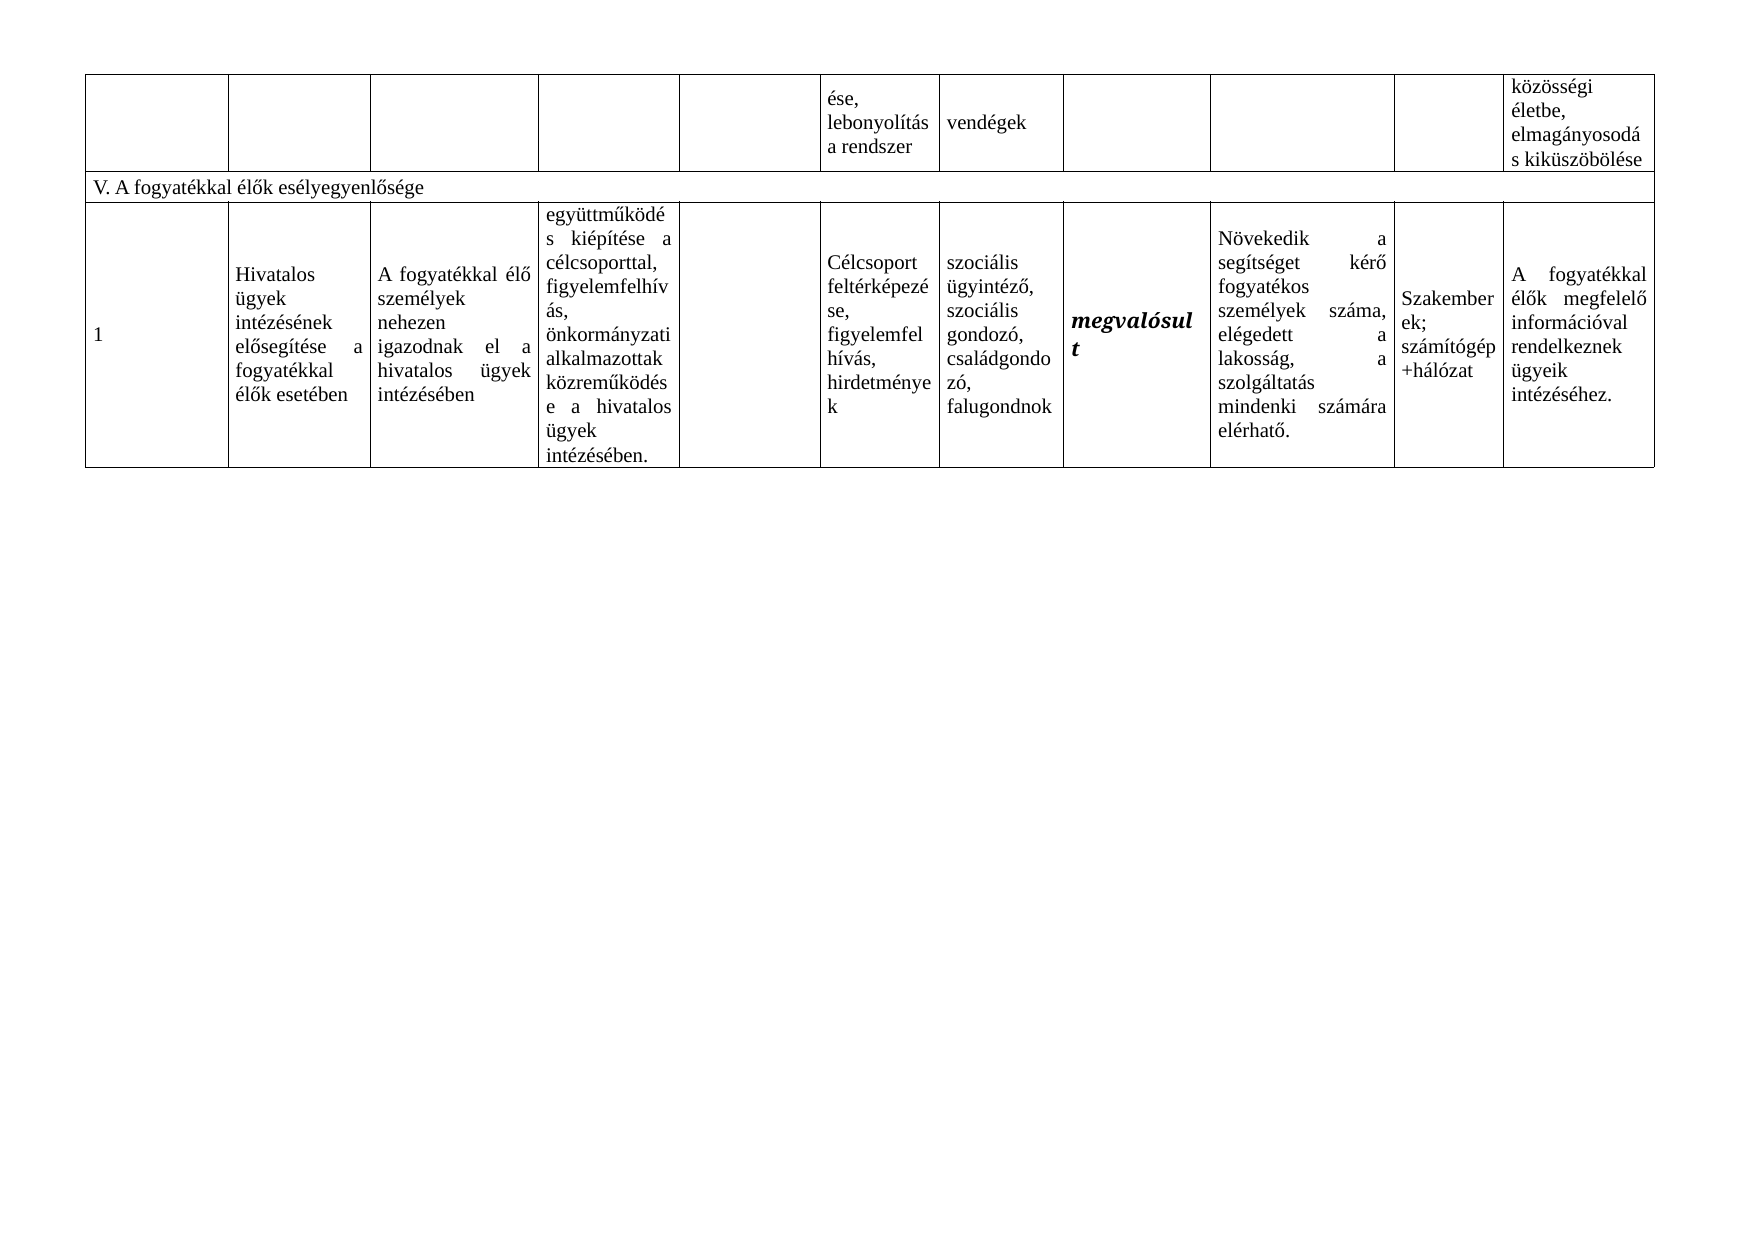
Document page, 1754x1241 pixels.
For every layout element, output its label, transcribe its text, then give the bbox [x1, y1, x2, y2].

table_cell 1 [86, 203, 228, 467]
table_cell [1064, 75, 1210, 171]
table_cell [229, 75, 370, 171]
table_cell Növekedik a segítséget kérő fogyatékos személyek száma, elégedett a lakosság, a szolgáltatás mindenki számára elérhatő. [1211, 203, 1394, 467]
table_cell Célcsoport feltérképezése, figyelemfelhívás, hirdetmények [821, 203, 939, 467]
table_cell együttműködés kiépítése a célcsoporttal, figyelemfelhívás, önkormányzati alkalmazottak közreműködése a hivatalos ügyek intézésében. [539, 203, 679, 467]
table_cell A fogyatékkal élők megfelelő információval rendelkeznek ügyeik intézéséhez. [1504, 203, 1654, 467]
table_cell [1395, 75, 1503, 171]
table_cell ése, lebonyolítása rendszer [821, 75, 939, 171]
table_cell [371, 75, 538, 171]
table_cell [86, 75, 228, 171]
table_cell Szakemberek; számítógép+hálózat [1395, 203, 1503, 467]
table_cell [1211, 75, 1394, 171]
table_cell Hivatalos ügyek intézésének elősegítése a fogyatékkal élők esetében [229, 203, 370, 467]
table_cell A fogyatékkal élő személyek nehezen igazodnak el a hivatalos ügyek intézésében [371, 203, 538, 467]
table_cell [680, 203, 820, 467]
table_cell szociális ügyintéző, szociális gondozó, családgondozó, falugondnok [940, 203, 1063, 467]
table_cell közösségi életbe, elmagányosodás kiküszöbölése [1504, 75, 1654, 171]
table_cell V. A fogyatékkal élők esélyegyenlősége [86, 172, 1654, 201]
table_cell [680, 75, 820, 171]
table_cell vendégek [940, 75, 1063, 171]
table_cell megvalósult [1064, 203, 1210, 467]
table_cell [539, 75, 679, 171]
